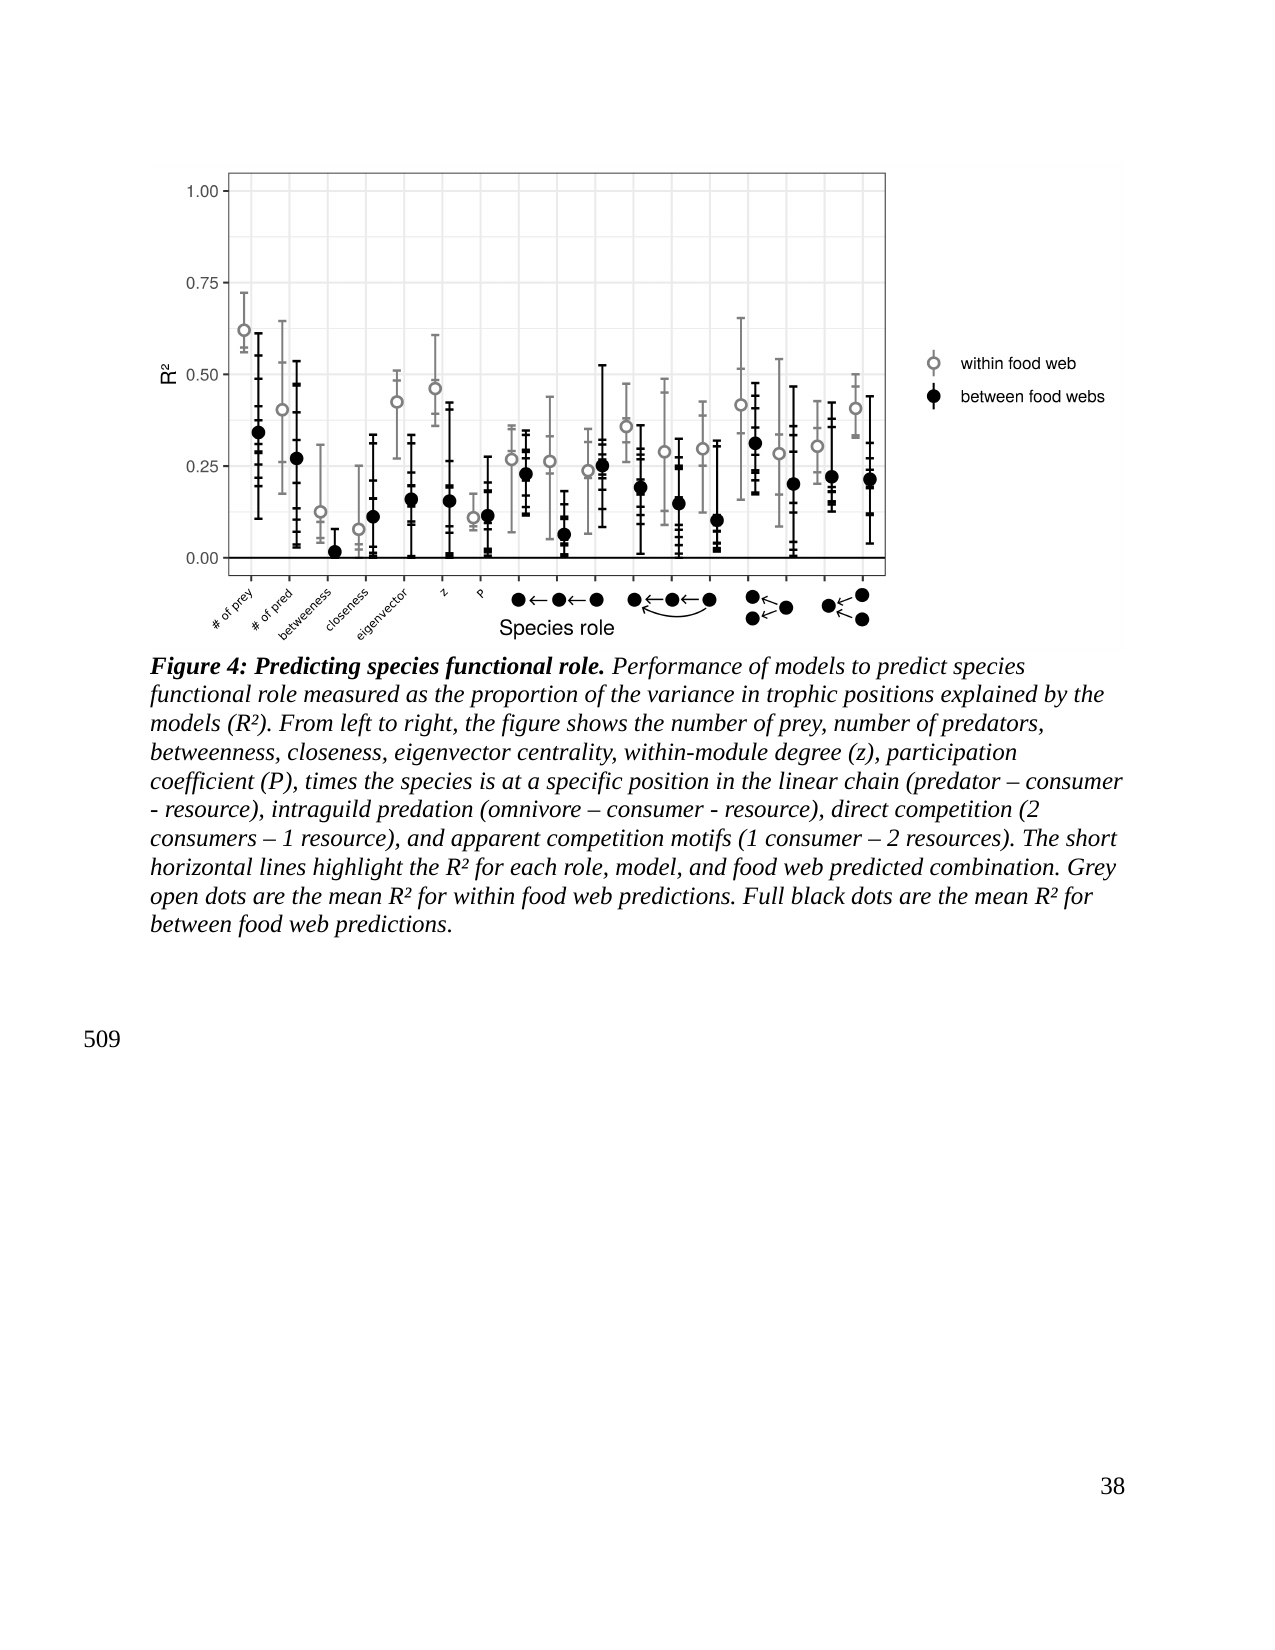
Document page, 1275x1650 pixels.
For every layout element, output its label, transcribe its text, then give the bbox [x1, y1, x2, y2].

picture [150, 162, 1125, 651]
text Figure 4: Predicting species functional role. Performance of models to predict species functional role measured as the proportion of the variance in trophic positions explained by the models (R²). From left to right, the figure shows the number of prey, number of predators, betweenness, closeness, eigenvector centrality, within-module degree (z), participation coefficient (P), times the species is at a specific position in the linear chain (predator – consumer - resource), intraguild predation (omnivore – consumer - resource), direct competition (2 consumers – 1 resource), and apparent competition motifs (1 consumer – 2 resources). The short horizontal lines highlight the R² for each role, model, and food web predicted combination. Grey open dots are the mean R² for within food web predictions. Full black dots are the mean R² for between food web predictions. [150, 651, 1125, 938]
